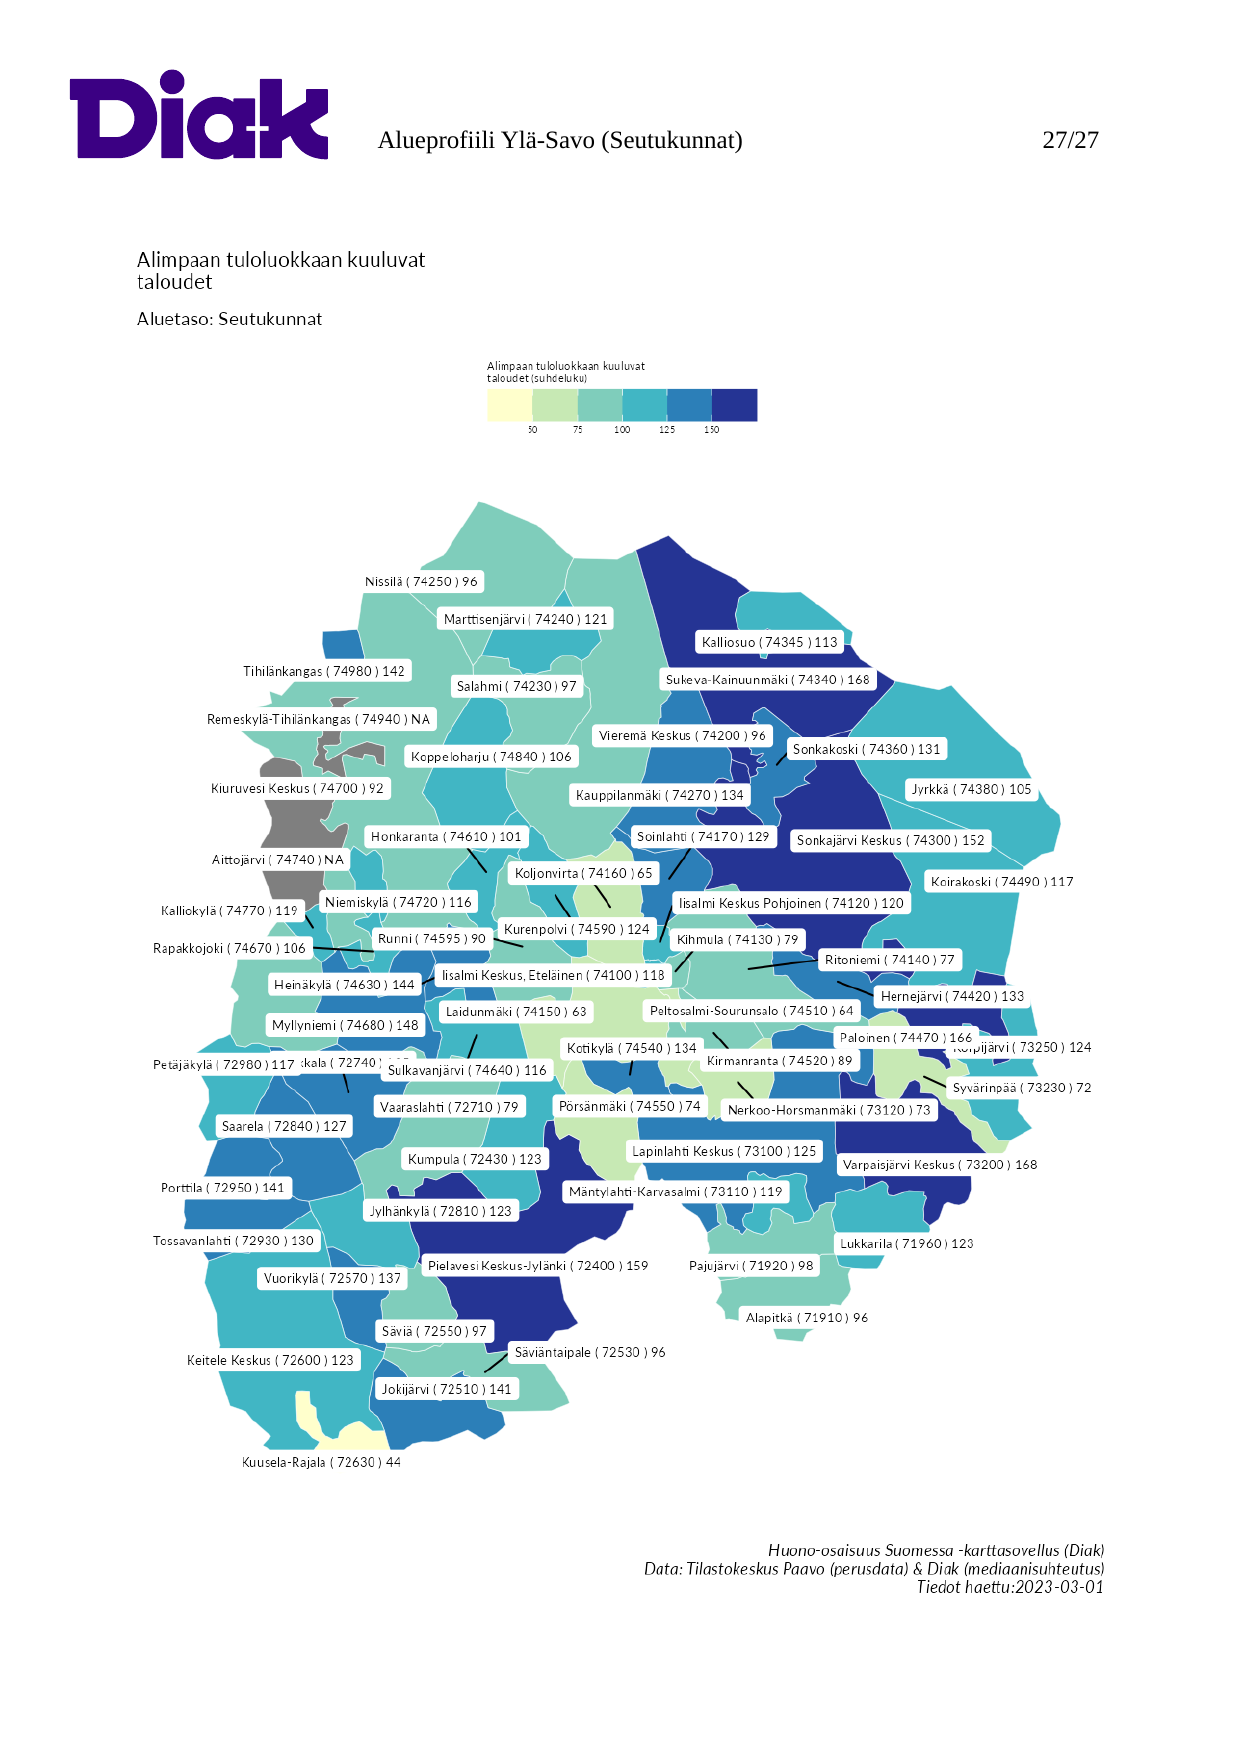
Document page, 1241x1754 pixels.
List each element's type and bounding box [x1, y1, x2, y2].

picture [61, 196, 1179, 1651]
